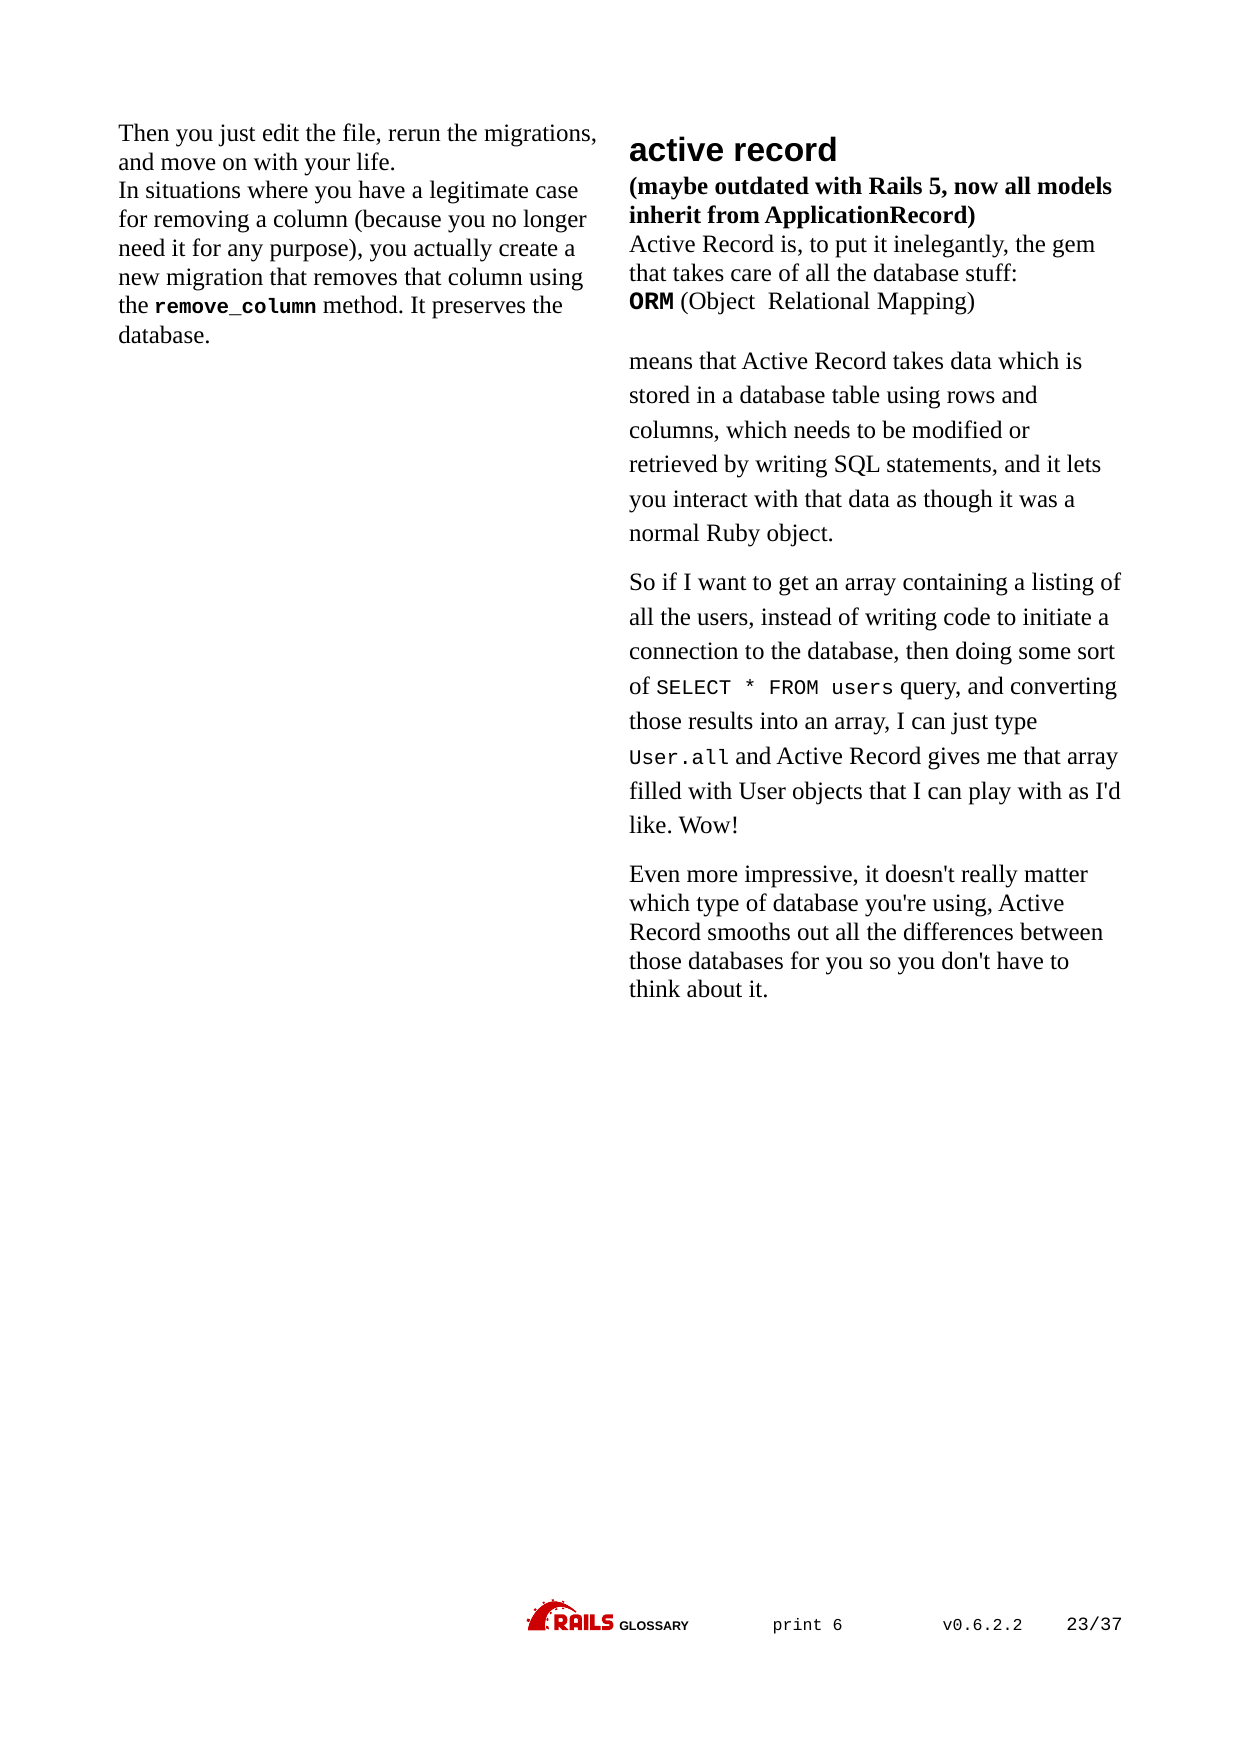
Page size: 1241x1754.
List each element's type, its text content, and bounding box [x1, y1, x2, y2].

text In situations where you have a legitimate case for removing a column (because you no longer need it for any purpose), you actually create a new migration that removes that column using the remove_column method. It preserves the database. [118, 176, 611, 349]
text So if I want to get an array containing a listing of all the users, instead of writing code to initiate a connection to the database, then doing some sort of SELECT * FROM users query, and converting those results into an array, I can just type User.all and Active Record gives me that array filled with User objects that I can play with as I'd like. Wow! [629, 567, 1122, 839]
text means that Active Record takes data which is stored in a database table using rows and columns, which needs to be modified or retrieved by writing SQL statements, and it lets you interact with that data as though it was a normal Ruby object. [629, 346, 1122, 547]
text Then you just edit the file, rerun the migrations, and move on with your life. [118, 118, 611, 176]
subtitle active record [629, 130, 1122, 168]
text Active Record is, to put it inelegantly, the gem that takes care of all the database stuff: [629, 229, 1122, 286]
text Even more impressive, it doesn't really matter which type of database you're using, Active Record smooths out all the differences between those databases for you so you don't have to think about it. [629, 859, 1122, 1003]
text ORM (Object Relational Mapping) [629, 286, 1122, 317]
text (maybe outdated with Rails 5, now all models inherit from ApplicationRecord) [629, 171, 1122, 229]
